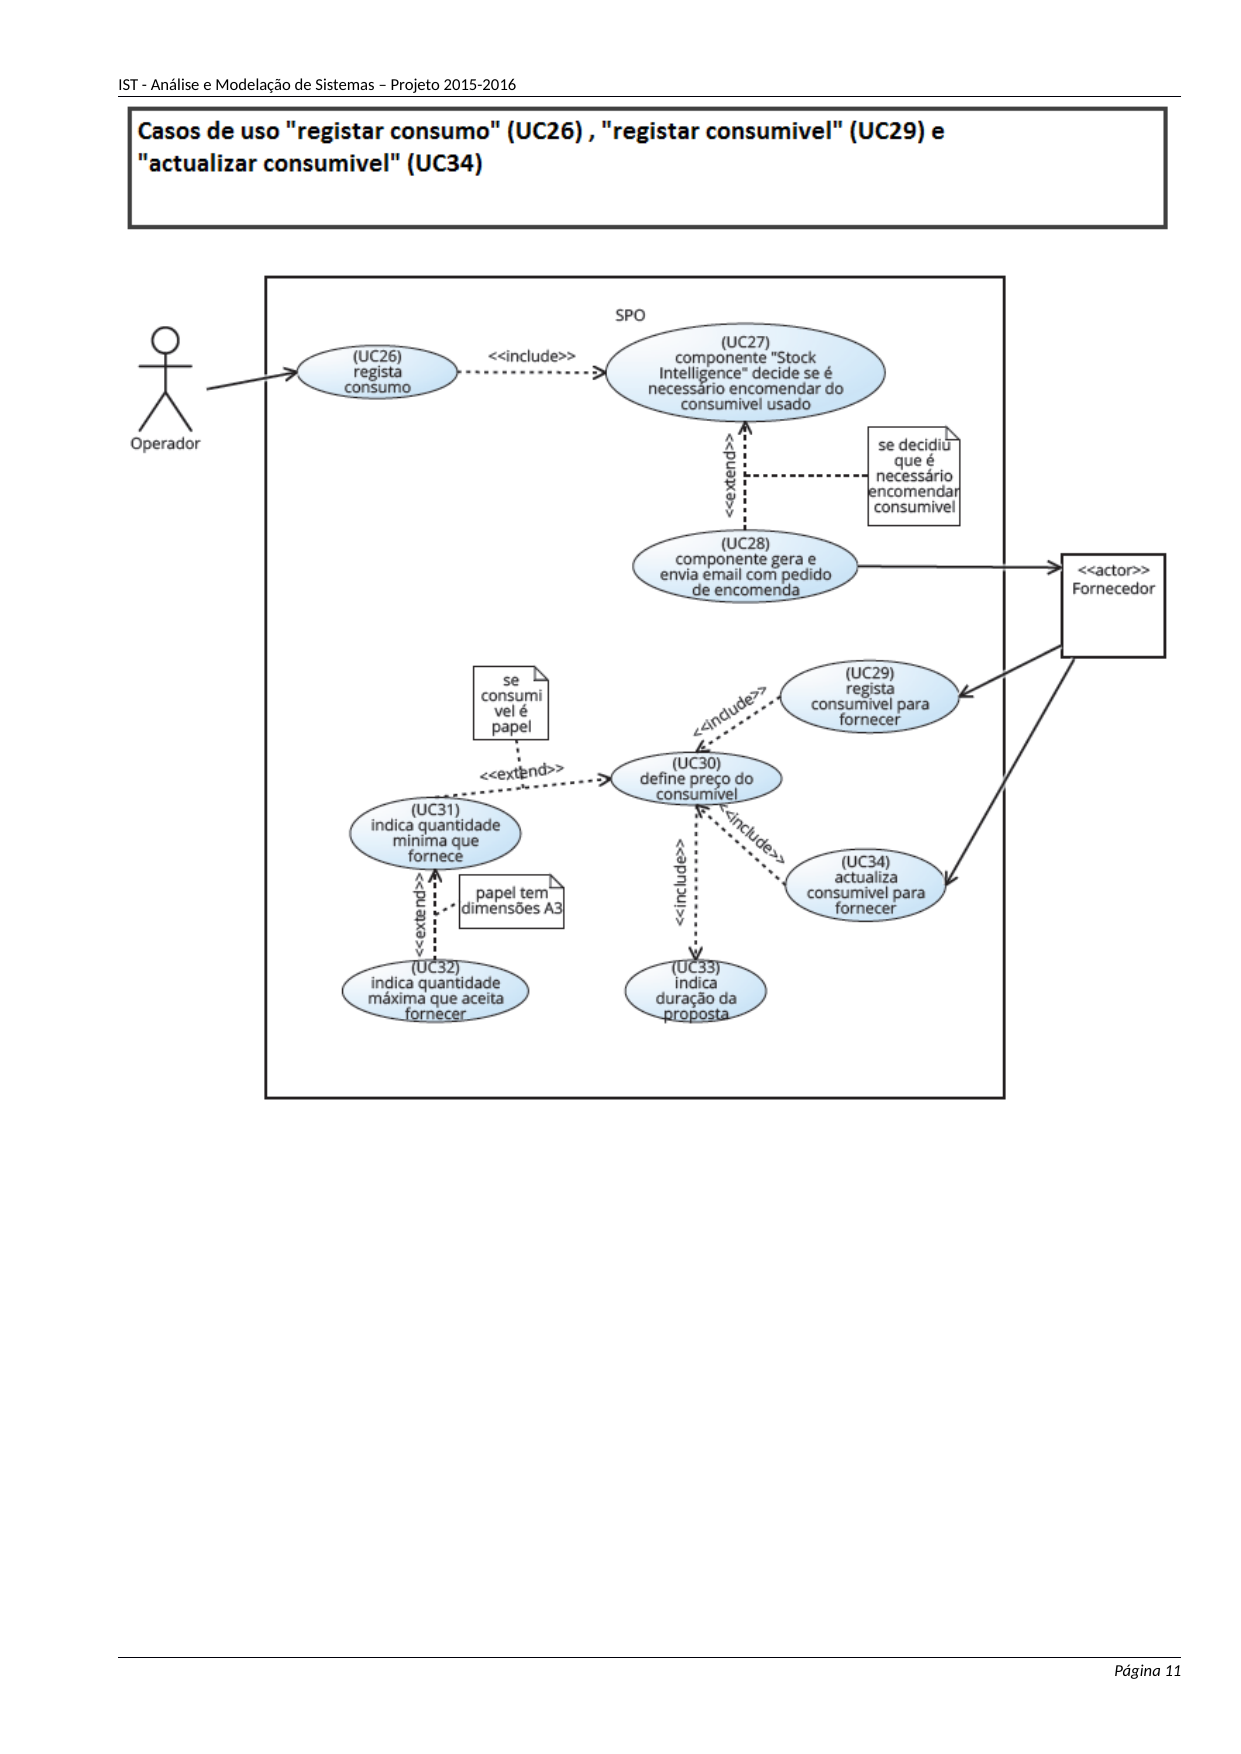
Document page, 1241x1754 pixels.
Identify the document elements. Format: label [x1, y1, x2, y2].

picture [118, 97, 1182, 1118]
